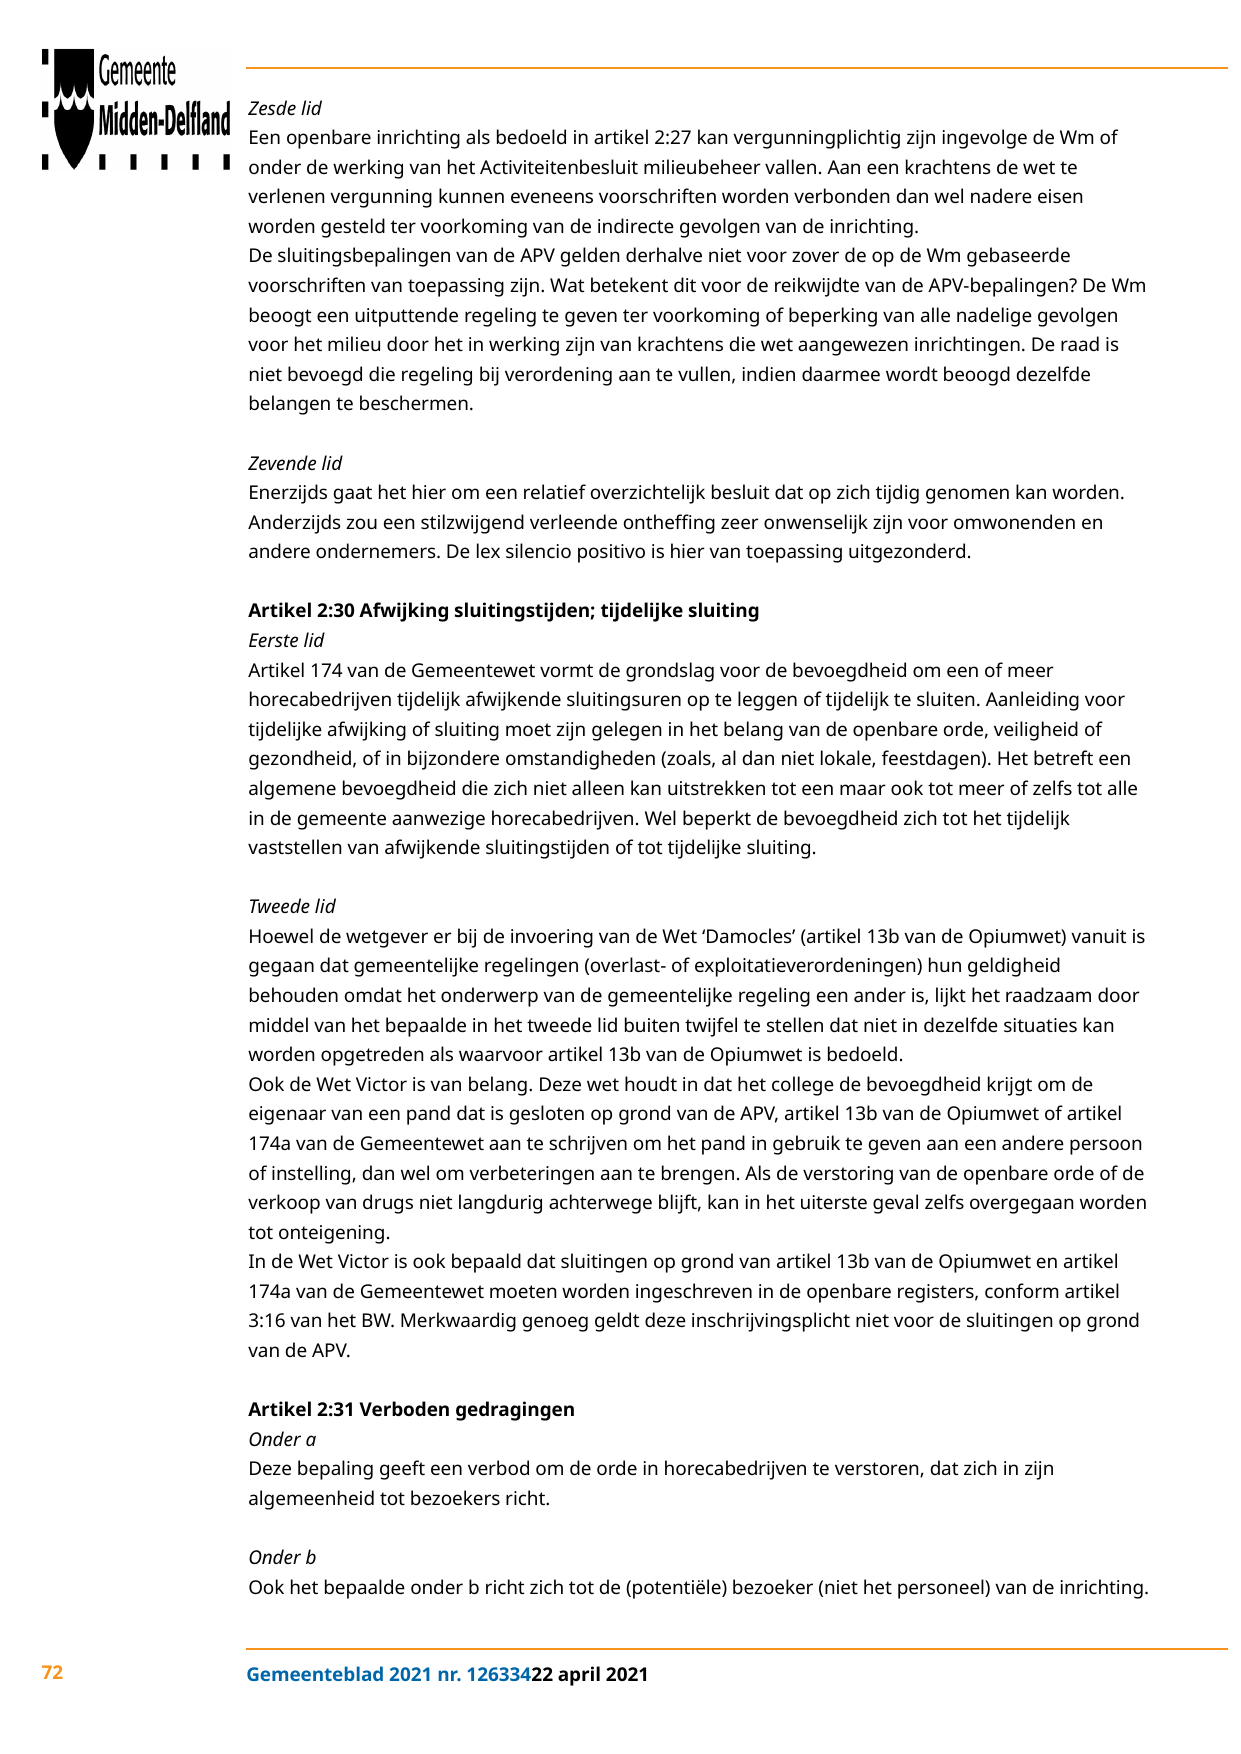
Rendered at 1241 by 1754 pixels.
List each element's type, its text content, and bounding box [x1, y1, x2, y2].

text Deze bepaling geeft een verbod om de orde in horecabedrijven te verstoren, dat zich in zijn algemeenheid tot bezoekers richt. [248, 1456, 1152, 1511]
text Ook het bepaalde onder b richt zich tot de (potentiële) bezoeker (niet het personeel) van de inrichting. [248, 1574, 1152, 1600]
text Eerste lid [248, 627, 1152, 653]
text Ook de Wet Victor is van belang. Deze wet houdt in dat het college de bevoegdheid krijgt om de eigenaar van een pand dat is gesloten op grond van de APV, artikel 13b van de Opiumwet of artikel 174a van de Gemeentewet aan te schrijven om het pand in gebruik te geven aan een andere persoon of instelling, dan wel om verbeteringen aan te brengen. Als de verstoring van de openbare orde of de verkoop van drugs niet langdurig achterwege blijft, kan in het uiterste geval zelfs overgegaan worden tot onteigening. [248, 1071, 1152, 1245]
text In de Wet Victor is ook bepaald dat sluitingen op grond van artikel 13b van de Opiumwet en artikel 174a van de Gemeentewet moeten worden ingeschreven in de openbare registers, conform artikel 3:16 van het BW. Merkwaardig genoeg geldt deze inschrijvingsplicht niet voor de sluitingen op grond van de APV. [248, 1248, 1152, 1363]
text De sluitingsbepalingen van de APV gelden derhalve niet voor zover de op de Wm gebaseerde voorschriften van toepassing zijn. Wat betekent dit voor de reikwijdte van de APV-bepalingen? De Wm beoogt een uitputtende regeling te geven ter voorkoming of beperking van alle nadelige gevolgen voor het milieu door het in werking zijn van krachtens die wet aangewezen inrichtingen. De raad is niet bevoegd die regeling bij verordening aan te vullen, indien daarmee wordt beoogd dezelfde belangen te beschermen. [248, 243, 1152, 416]
text Artikel 2:31 Verboden gedragingen [248, 1396, 1152, 1422]
text Enerzijds gaat het hier om een relatief overzichtelijk besluit dat op zich tijdig genomen kan worden. Anderzijds zou een stilzwijgend verleende ontheffing zeer onwenselijk zijn voor omwonenden en andere ondernemers. De lex silencio positivo is hier van toepassing uitgezonderd. [248, 479, 1152, 564]
text Zesde lid [248, 95, 1152, 121]
text Onder b [248, 1544, 1152, 1570]
text Artikel 174 van de Gemeentewet vormt de grondslag voor de bevoegdheid om een of meer horecabedrijven tijdelijk afwijkende sluitingsuren op te leggen of tijdelijk te sluiten. Aanleiding voor tijdelijke afwijking of sluiting moet zijn gelegen in het belang van de openbare orde, veiligheid of gezondheid, of in bijzondere omstandigheden (zoals, al dan niet lokale, feestdagen). Het betreft een algemene bevoegdheid die zich niet alleen kan uitstrekken tot een maar ook tot meer of zelfs tot alle in de gemeente aanwezige horecabedrijven. Wel beperkt de bevoegdheid zich tot het tijdelijk vaststellen van afwijkende sluitingstijden of tot tijdelijke sluiting. [248, 657, 1152, 860]
text Onder a [248, 1426, 1152, 1452]
text Hoewel de wetgever er bij de invoering van de Wet ‘Damocles’ (artikel 13b van de Opiumwet) vanuit is gegaan dat gemeentelijke regelingen (overlast- of exploitatieverordeningen) hun geldigheid behouden omdat het onderwerp van de gemeentelijke regeling een ander is, lijkt het raadzaam door middel van het bepaalde in het tweede lid buiten twijfel te stellen dat niet in dezelfde situaties kan worden opgetreden als waarvoor artikel 13b van de Opiumwet is bedoeld. [248, 923, 1152, 1067]
text Tweede lid [248, 893, 1152, 919]
picture [41, 47, 231, 172]
text Een openbare inrichting als bedoeld in artikel 2:27 kan vergunningplichtig zijn ingevolge de Wm of onder de werking van het Activiteitenbesluit milieubeheer vallen. Aan een krachtens de wet te verlenen vergunning kunnen eveneens voorschriften worden verbonden dan wel nadere eisen worden gesteld ter voorkoming van de indirecte gevolgen van de inrichting. [248, 124, 1152, 239]
text Artikel 2:30 Afwijking sluitingstijden; tijdelijke sluiting [248, 598, 1152, 623]
text Zevende lid [248, 450, 1152, 476]
